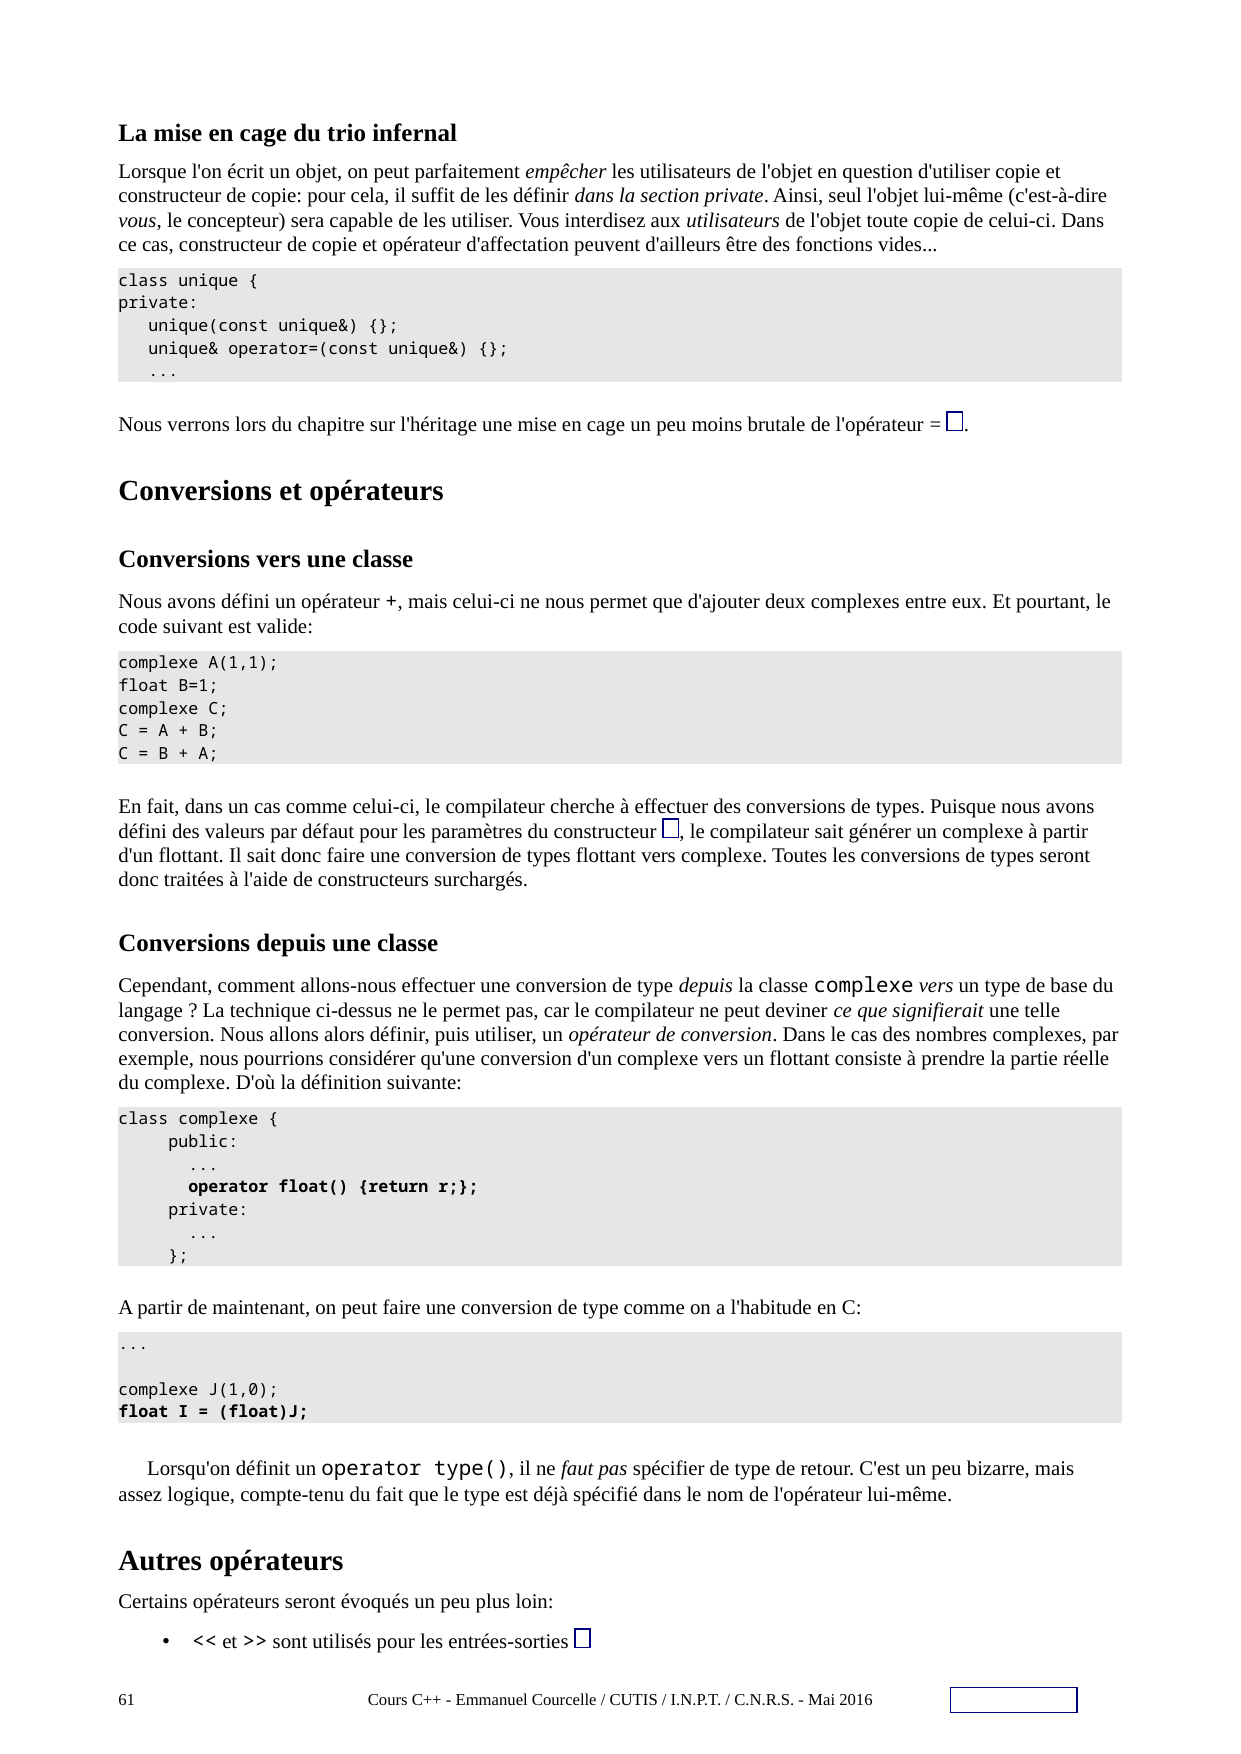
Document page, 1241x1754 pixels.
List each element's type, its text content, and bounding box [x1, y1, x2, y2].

text public: [118, 1129, 1122, 1152]
text class complexe { [118, 1107, 1122, 1129]
text C = B + A; [118, 742, 1122, 764]
text complexe C; [118, 696, 1122, 719]
subtitle Autres opérateurs [118, 1543, 1122, 1577]
text complexe A(1,1); [118, 651, 1122, 673]
text Nous verrons lors du chapitre sur l'héritage une mise en cage un peu moins brutale de l'opérateur = . [118, 411, 1122, 436]
text operator float() {return r;}; [118, 1175, 1122, 1198]
text }; [118, 1243, 1122, 1266]
subtitle La mise en cage du trio infernal [118, 118, 1122, 147]
list << et >> sont utilisés pour les entrées-sorties [162, 1626, 1122, 1654]
text Lorsqu'on définit un operator type(), il ne faut pas spécifier de type de retour. C'est un peu bizarre, mais assez logique, compte-tenu du fait que le type est déjà spécifié dans le nom de l'opérateur lui-même. [118, 1452, 1122, 1506]
text Cependant, comment allons-nous effectuer une conversion de type depuis la classe complexe vers un type de base du langage ? La technique ci-dessus ne le permet pas, car le compilateur ne peut deviner ce que signifierait une telle conversion. Nous allons alors définir, puis utiliser, un opérateur de conversion. Dans le cas des nombres complexes, par exemple, nous pourrions considérer qu'une conversion d'un complexe vers un flottant consiste à prendre la partie réelle du complexe. D'où la définition suivante: [118, 970, 1122, 1094]
text Certains opérateurs seront évoqués un peu plus loin: [118, 1589, 1122, 1613]
text private: [118, 1198, 1122, 1220]
text unique(const unique&) {}; [118, 313, 1122, 336]
text ... [118, 1220, 1122, 1243]
text class unique { [118, 268, 1122, 291]
text float I = (float)J; [118, 1400, 1122, 1423]
text private: [118, 291, 1122, 313]
subtitle Conversions vers une classe [118, 544, 1122, 573]
text ... [118, 1332, 1122, 1354]
text float B=1; [118, 673, 1122, 696]
text ... [118, 359, 1122, 382]
text A partir de maintenant, on peut faire une conversion de type comme on a l'habitude en C: [118, 1295, 1122, 1319]
text Nous avons défini un opérateur +, mais celui-ci ne nous permet que d'ajouter deux complexes entre eux. Et pourtant, le code suivant est valide: [118, 586, 1122, 638]
text Lorsque l'on écrit un objet, on peut parfaitement empêcher les utilisateurs de l'objet en question d'utiliser copie et constructeur de copie: pour cela, il suffit de les définir dans la section private. Ainsi, seul l'objet lui-même (c'est-à-dire vous, le concepteur) sera capable de les utiliser. Vous interdisez aux utilisateurs de l'objet toute copie de celui-ci. Dans ce cas, constructeur de copie et opérateur d'affectation peuvent d'ailleurs être des fonctions vides... [118, 159, 1122, 256]
text unique& operator=(const unique&) {}; [118, 336, 1122, 359]
subtitle Conversions et opérateurs [118, 473, 1122, 507]
text complexe J(1,0); [118, 1377, 1122, 1400]
text ... [118, 1152, 1122, 1175]
text C = A + B; [118, 719, 1122, 742]
text En fait, dans un cas comme celui-ci, le compilateur cherche à effectuer des conversions de types. Puisque nous avons défini des valeurs par défaut pour les paramètres du constructeur , le compilateur sait générer un complexe à partir d'un flottant. Il sait donc faire une conversion de types flottant vers complexe. Toutes les conversions de types seront donc traitées à l'aide de constructeurs surchargés. [118, 794, 1122, 891]
subtitle Conversions depuis une classe [118, 928, 1122, 957]
